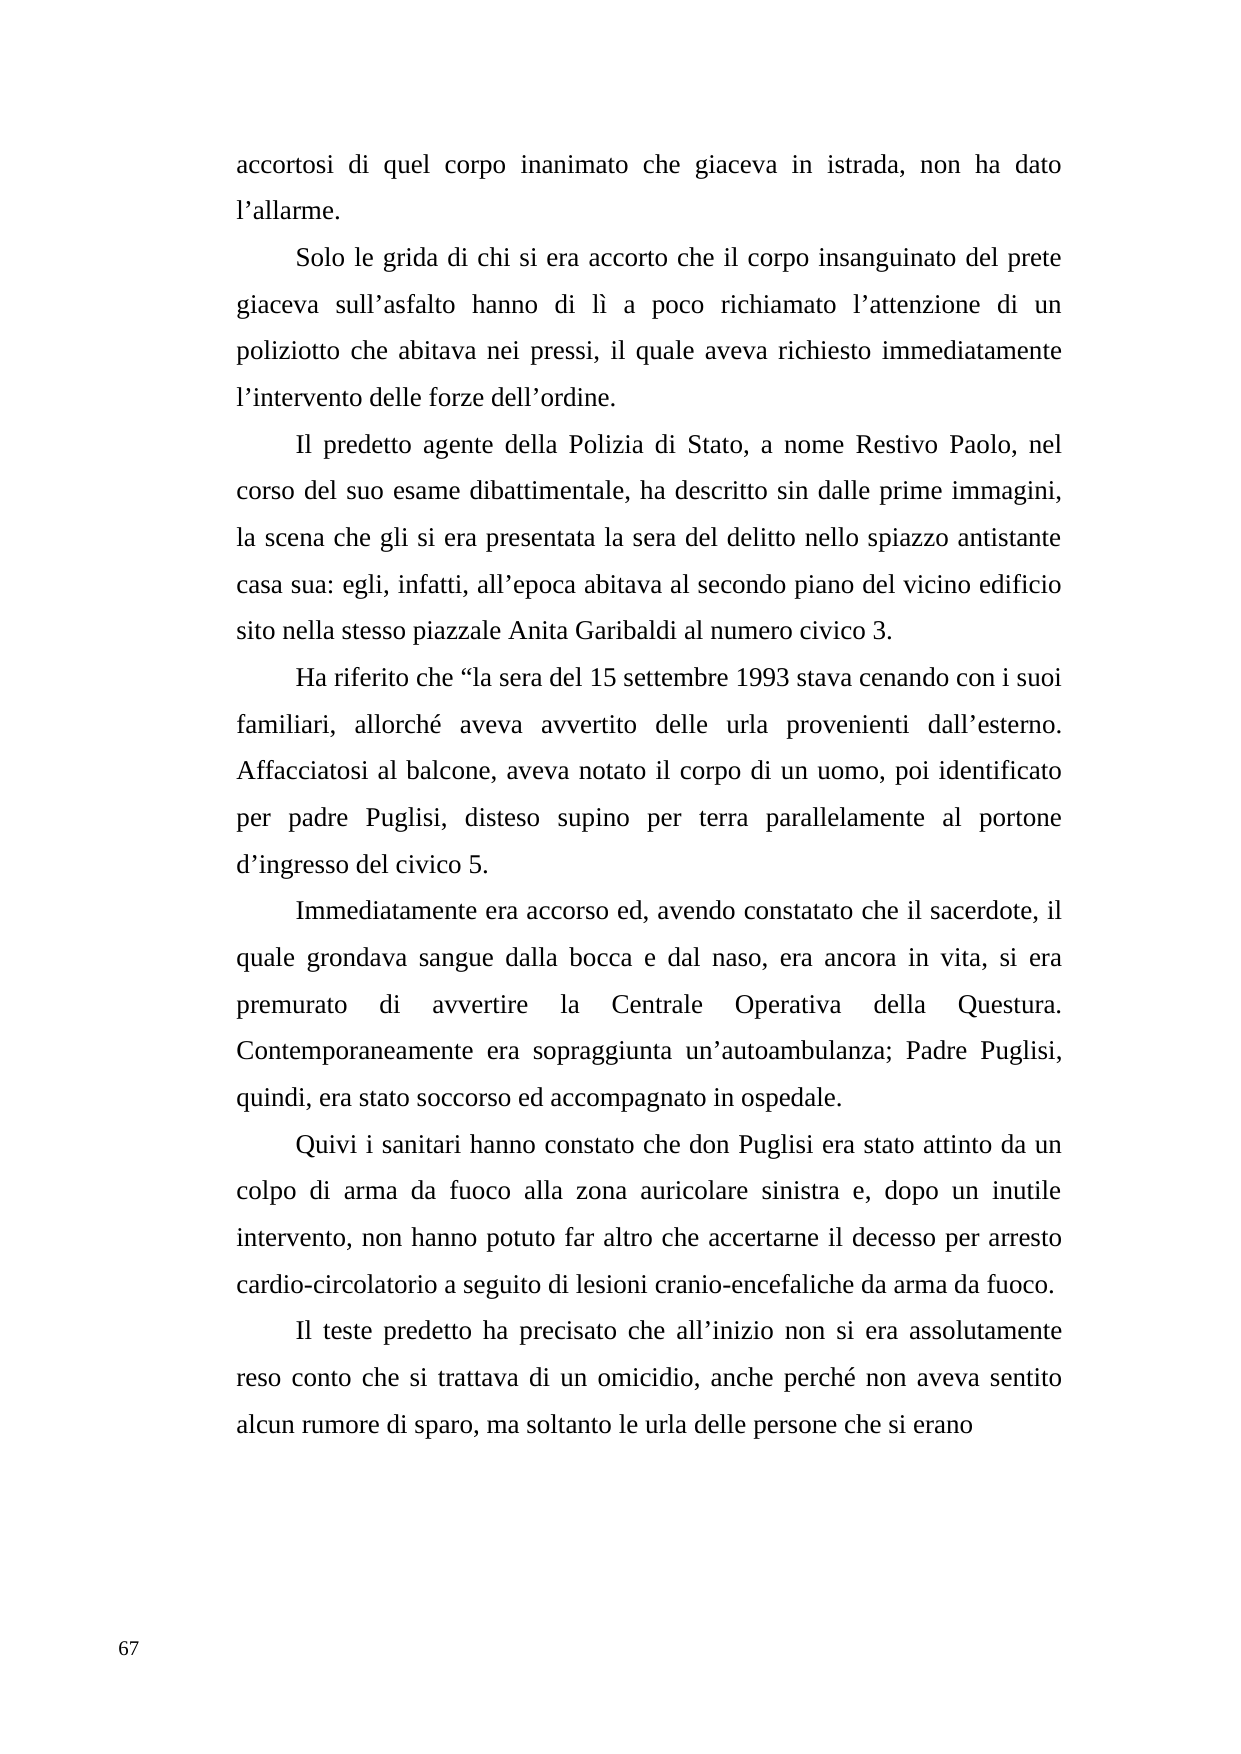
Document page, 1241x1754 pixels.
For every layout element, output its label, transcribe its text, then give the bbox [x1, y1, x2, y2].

text Il predetto agente della Polizia di Stato, a nome Restivo Paolo, nel corso del suo esame dibattimentale, ha descritto sin dalle prime immagini, la scena che gli si era presentata la sera del delitto nello spiazzo antistante casa sua: egli, infatti, all’epoca abitava al secondo piano del vicino edificio sito nella stesso piazzale Anita Garibaldi al numero civico 3. [236, 428, 1063, 646]
text Ha riferito che “la sera del 15 settembre 1993 stava cenando con i suoi familiari, allorché aveva avvertito delle urla provenienti dall’esterno. Affacciatosi al balcone, aveva notato il corpo di un uomo, poi identificato per padre Puglisi, disteso supino per terra parallelamente al portone d’ingresso del civico 5. [236, 661, 1063, 879]
text Quivi i sanitari hanno constato che don Puglisi era stato attinto da un colpo di arma da fuoco alla zona auricolare sinistra e, dopo un inutile intervento, non hanno potuto far altro che accertarne il decesso per arresto cardio-circolatorio a seguito di lesioni cranio-encefaliche da arma da fuoco. [236, 1128, 1063, 1299]
text Il teste predetto ha precisato che all’inizio non si era assolutamente reso conto che si trattava di un omicidio, anche perché non aveva sentito alcun rumore di sparo, ma soltanto le urla delle persone che si erano [236, 1314, 1063, 1439]
text Solo le grida di chi si era accorto che il corpo insanguinato del prete giaceva sull’asfalto hanno di lì a poco richiamato l’attenzione di un poliziotto che abitava nei pressi, il quale aveva richiesto immediatamente l’intervento delle forze dell’ordine. [236, 241, 1063, 412]
text accortosi di quel corpo inanimato che giaceva in istrada, non ha dato l’allarme. [236, 148, 1063, 226]
text Immediatamente era accorso ed, avendo constatato che il sacerdote, il quale grondava sangue dalla bocca e dal naso, era ancora in vita, si era premurato di avvertire la Centrale Operativa della Questura. Contemporaneamente era sopraggiunta un’autoambulanza; Padre Puglisi, quindi, era stato soccorso ed accompagnato in ospedale. [236, 894, 1063, 1112]
